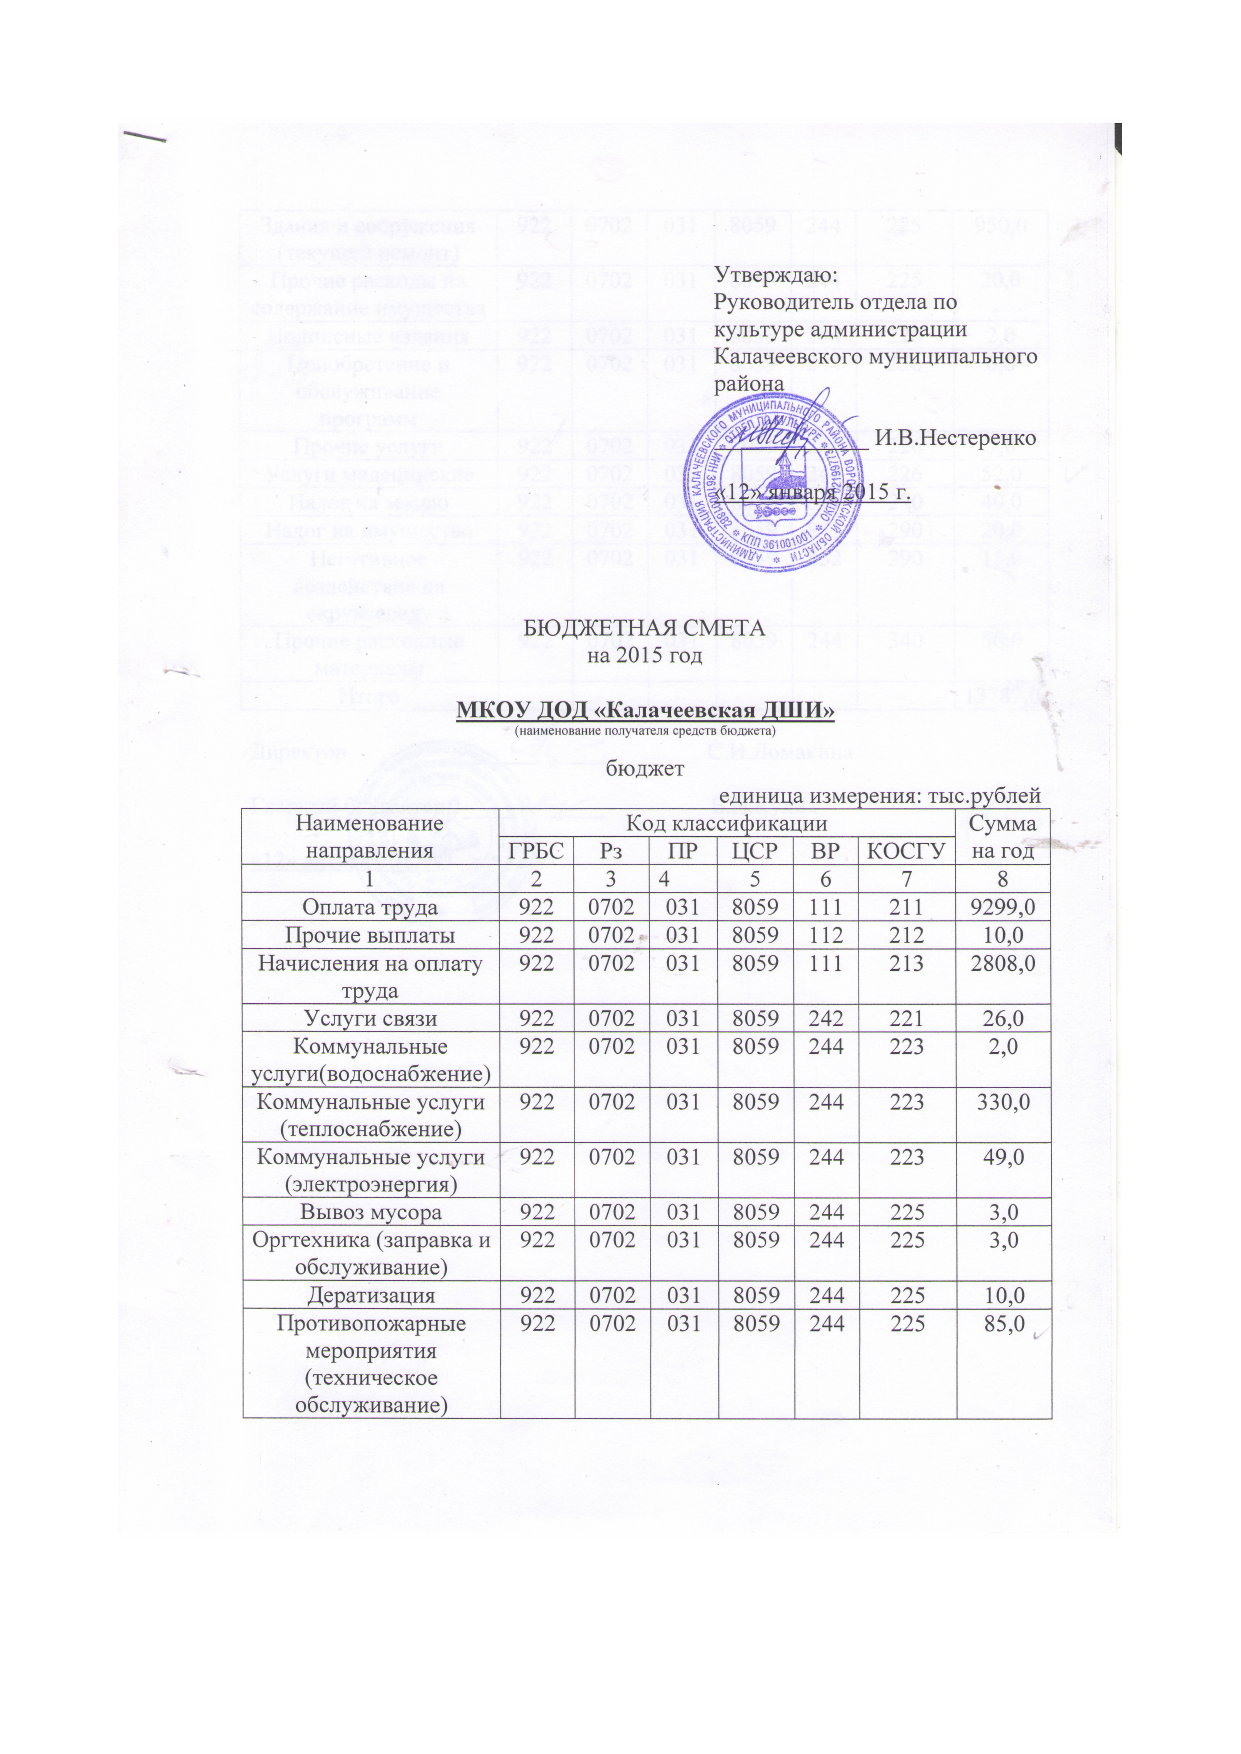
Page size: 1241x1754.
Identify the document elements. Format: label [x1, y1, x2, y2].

picture [118, 118, 1122, 1538]
